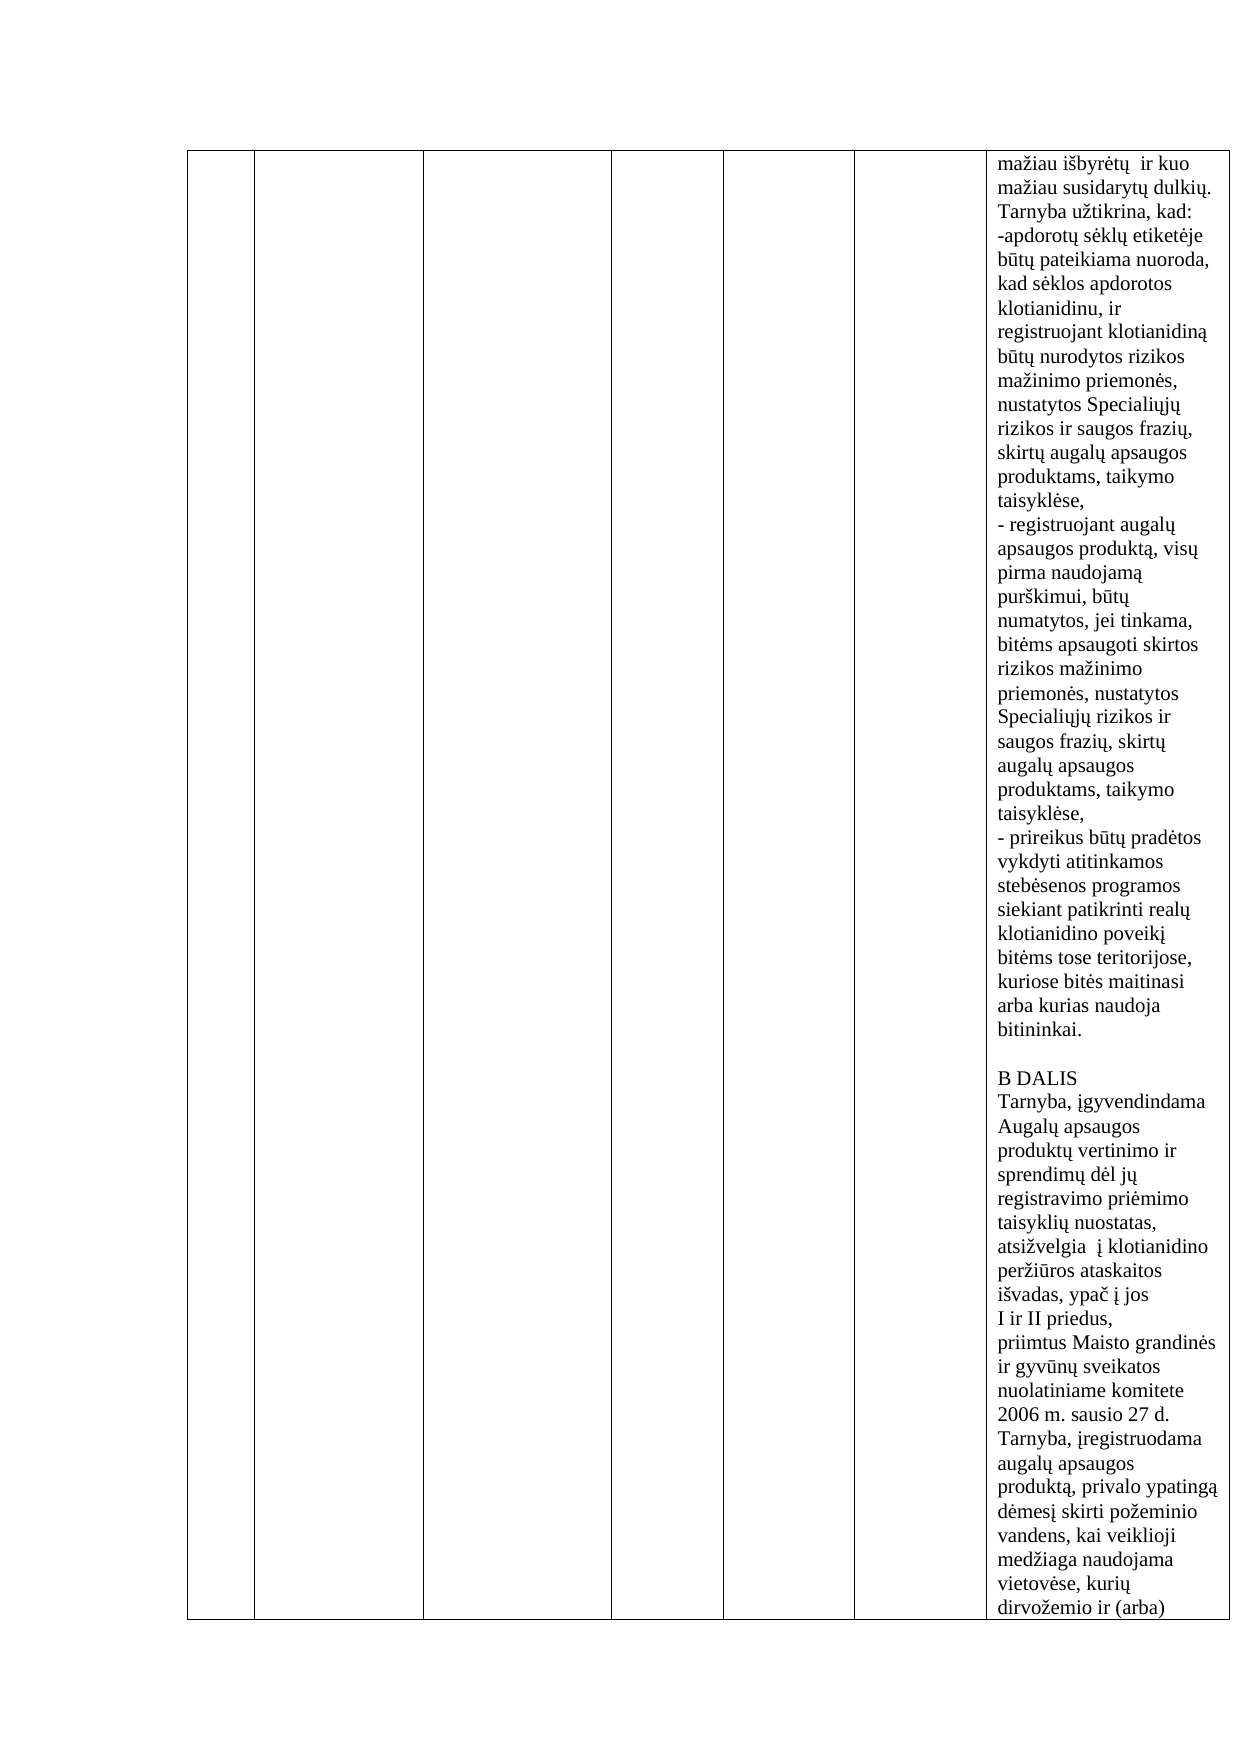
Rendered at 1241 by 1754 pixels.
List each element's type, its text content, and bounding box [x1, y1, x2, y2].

table_header [255, 151, 423, 1619]
table_header [855, 151, 986, 1619]
table_header [424, 151, 611, 1619]
table_header [188, 151, 254, 1619]
table_header mažiau išbyrėtų ir kuo mažiau susidarytų dulkių. Tarnyba užtikrina, kad: -apdorotų sėklų etiketėje būtų pateikiama nuoroda, kad sėklos apdorotos klotianidinu, ir registruojant klotianidiną būtų nurodytos rizikos mažinimo priemonės, nustatytos Specialiųjų rizikos ir saugos frazių, skirtų augalų apsaugos produktams, taikymo taisyklėse, - registruojant augalų apsaugos produktą, visų pirma naudojamą purškimui, būtų numatytos, jei tinkama, bitėms apsaugoti skirtos rizikos mažinimo priemonės, nustatytos Specialiųjų rizikos ir saugos frazių, skirtų augalų apsaugos produktams, taikymo taisyklėse, - prireikus būtų pradėtos vykdyti atitinkamos stebėsenos programos siekiant patikrinti realų klotianidino poveikį bitėms tose teritorijose, kuriose bitės maitinasi arba kurias naudoja bitininkai. B DALIS Tarnyba, įgyvendindama Augalų apsaugos produktų vertinimo ir sprendimų dėl jų registravimo priėmimo taisyklių nuostatas, atsižvelgia į klotianidino peržiūros ataskaitos išvadas, ypač į jos I ir II priedus, priimtus Maisto grandinės ir gyvūnų sveikatos nuolatiniame komitete 2006 m. sausio 27 d. Tarnyba, įregistruodama augalų apsaugos produktą, privalo ypatingą dėmesį skirti požeminio vandens, kai veiklioji medžiaga naudojama vietovėse, kurių dirvožemio ir (arba) [987, 151, 1229, 1619]
table_header [612, 151, 723, 1619]
table_header [724, 151, 854, 1619]
